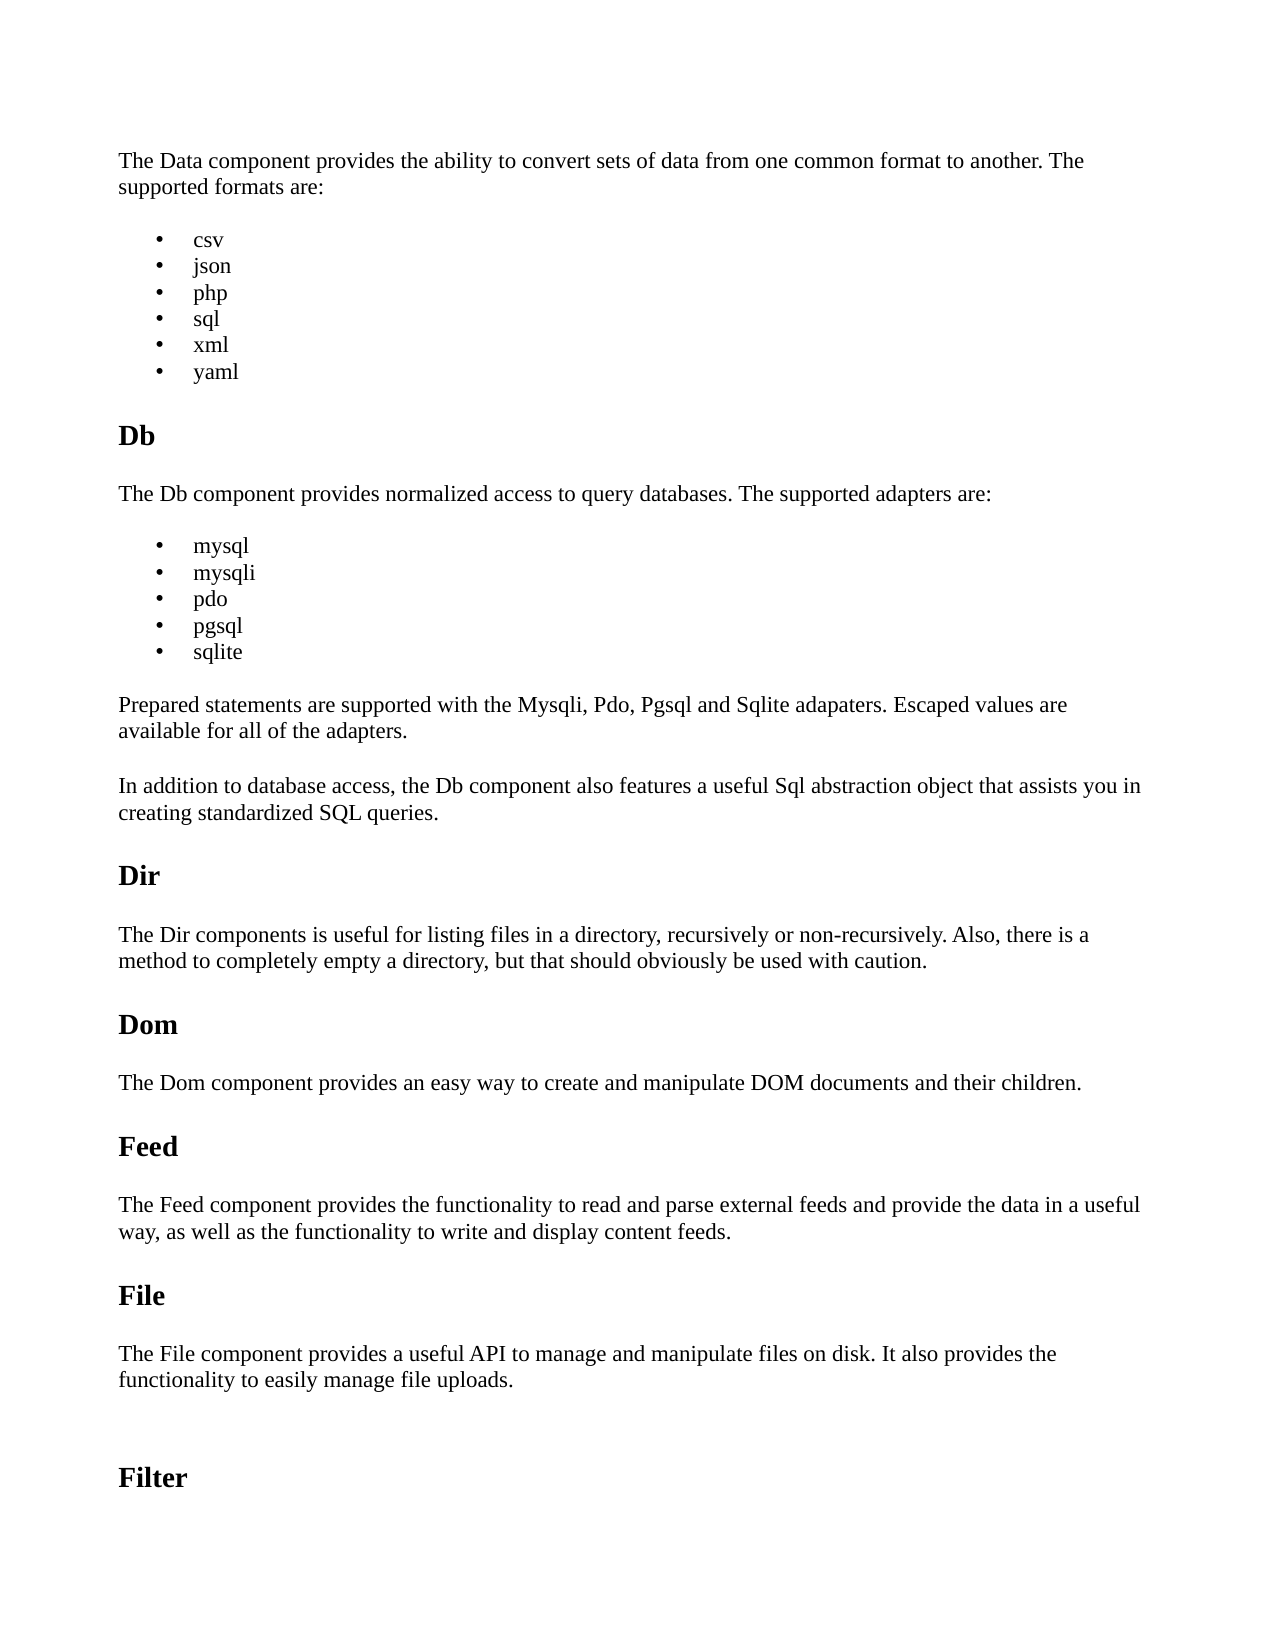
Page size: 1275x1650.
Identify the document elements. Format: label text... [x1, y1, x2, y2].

list csv [156, 226, 1157, 252]
list yaml [156, 358, 1157, 384]
text The Dom component provides an easy way to create and manipulate DOM documents and their children. [118, 1069, 1157, 1096]
text Prepared statements are supported with the Mysqli, Pdo, Pgsql and Sqlite adapaters. Escaped values are available for all of the adapters. [118, 691, 1157, 743]
text The Feed component provides the functionality to read and parse external feeds and provide the data in a useful way, as well as the functionality to write and display content feeds. [118, 1191, 1157, 1244]
text File [118, 1278, 1157, 1311]
text The Data component provides the ability to convert sets of data from one common format to another. The supported formats are: [118, 147, 1157, 199]
list mysqli [156, 559, 1157, 585]
text The Db component provides normalized access to query databases. The supported adapters are: [118, 480, 1157, 506]
list xml [156, 331, 1157, 358]
list mysql [156, 533, 1157, 559]
list sqlite [156, 638, 1157, 664]
text In addition to database access, the Db component also features a useful Sql abstraction object that assists you in creating standardized SQL queries. [118, 772, 1157, 825]
list sql [156, 305, 1157, 331]
text Filter [118, 1460, 1157, 1493]
list pgsql [156, 612, 1157, 638]
list pdo [156, 585, 1157, 612]
text The Dir components is useful for listing files in a directory, recursively or non-recursively. Also, there is a method to completely empty a directory, but that should obviously be used with caution. [118, 921, 1157, 973]
list json [156, 252, 1157, 279]
text Dom [118, 1007, 1157, 1041]
list php [156, 279, 1157, 305]
text The File component provides a useful API to manage and manipulate files on disk. It also provides the functionality to easily manage file uploads. [118, 1340, 1157, 1393]
text Db [118, 418, 1157, 451]
text Dir [118, 858, 1157, 892]
text Feed [118, 1129, 1157, 1163]
